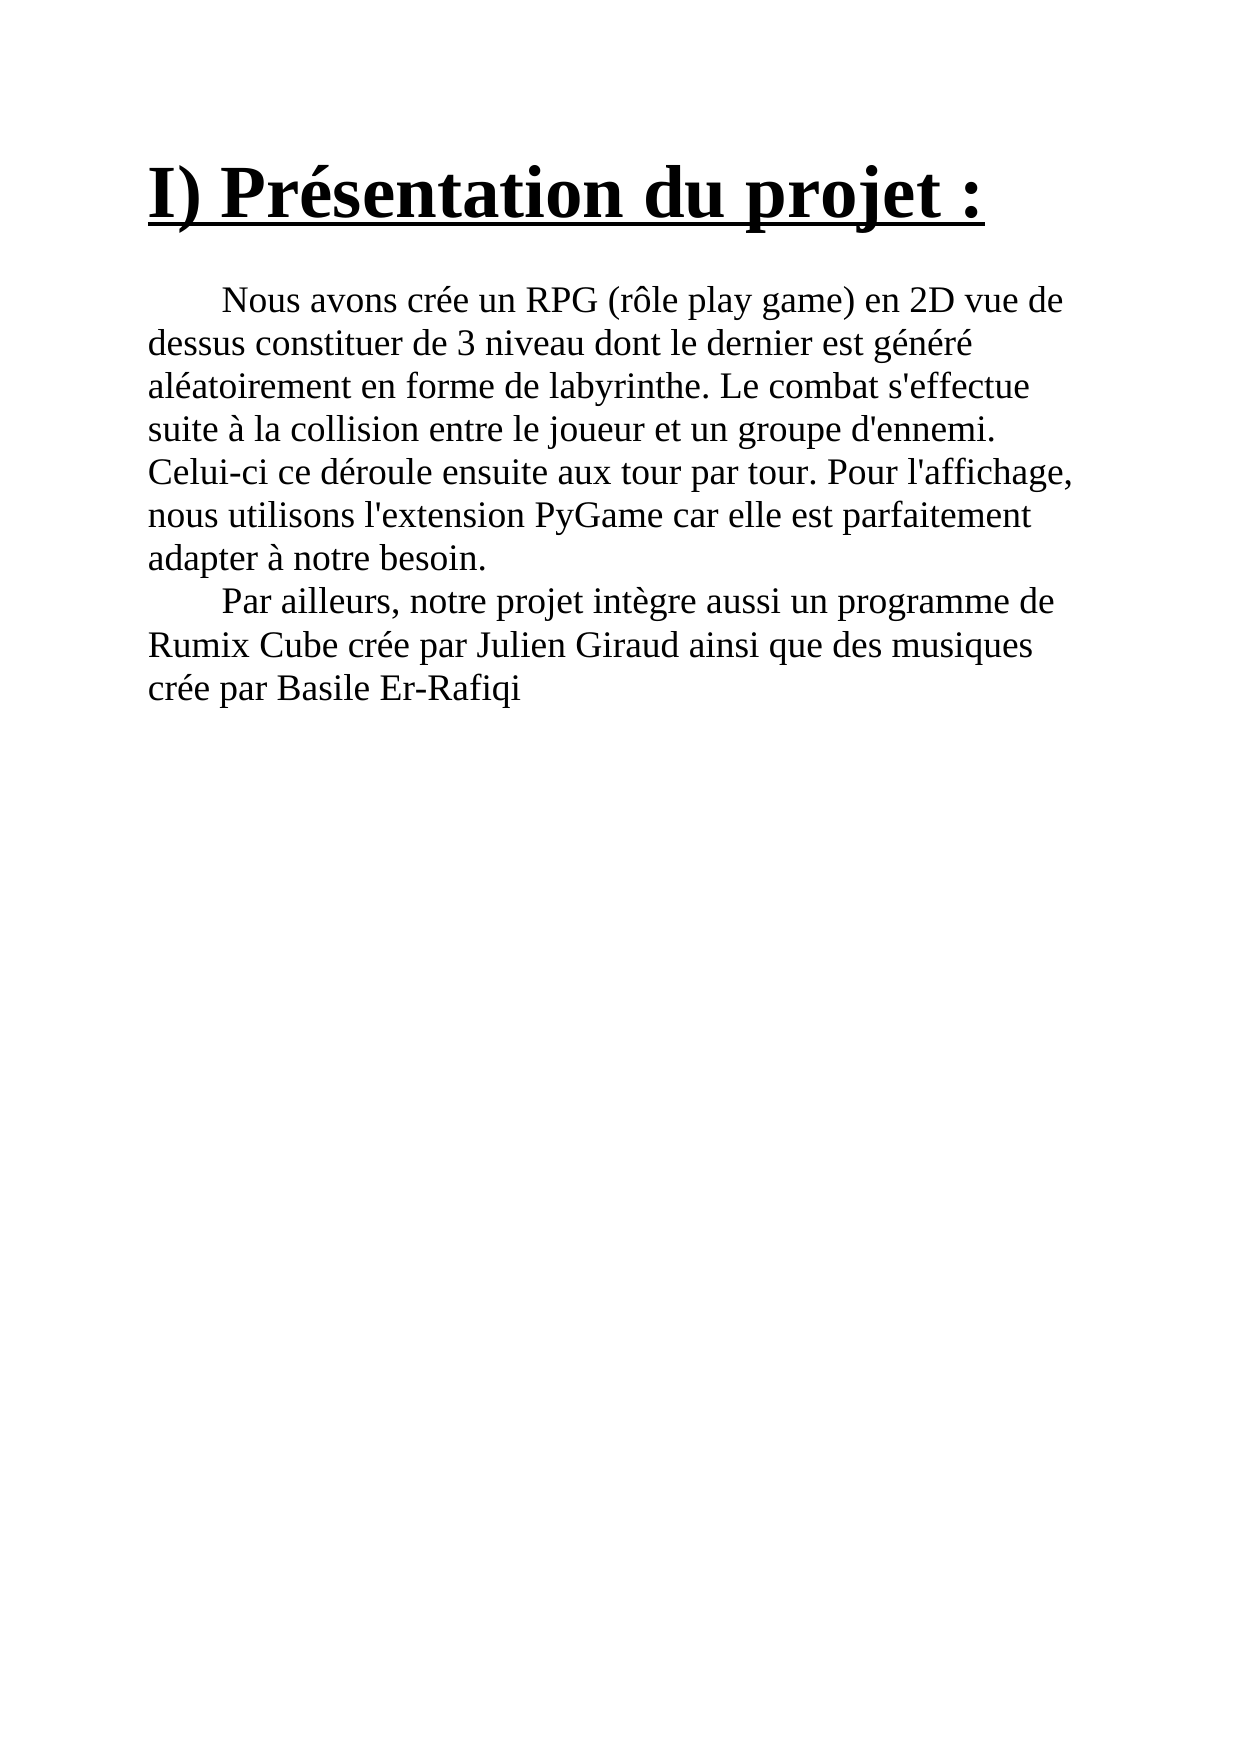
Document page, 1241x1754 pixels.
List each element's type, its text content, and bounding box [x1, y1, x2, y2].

text Nous avons crée un RPG (rôle play game) en 2D vue de dessus constituer de 3 niveau dont le dernier est généré aléatoirement en forme de labyrinthe. Le combat s'effectue suite à la collision entre le joueur et un groupe d'ennemi. Celui-ci ce déroule ensuite aux tour par tour. Pour l'affichage, nous utilisons l'extension PyGame car elle est parfaitement adapter à notre besoin. [148, 277, 1093, 579]
text I) Présentation du projet : [148, 148, 1093, 234]
text Par ailleurs, notre projet intègre aussi un programme de Rumix Cube crée par Julien Giraud ainsi que des musiques crée par Basile Er-Rafiqi [148, 579, 1093, 708]
